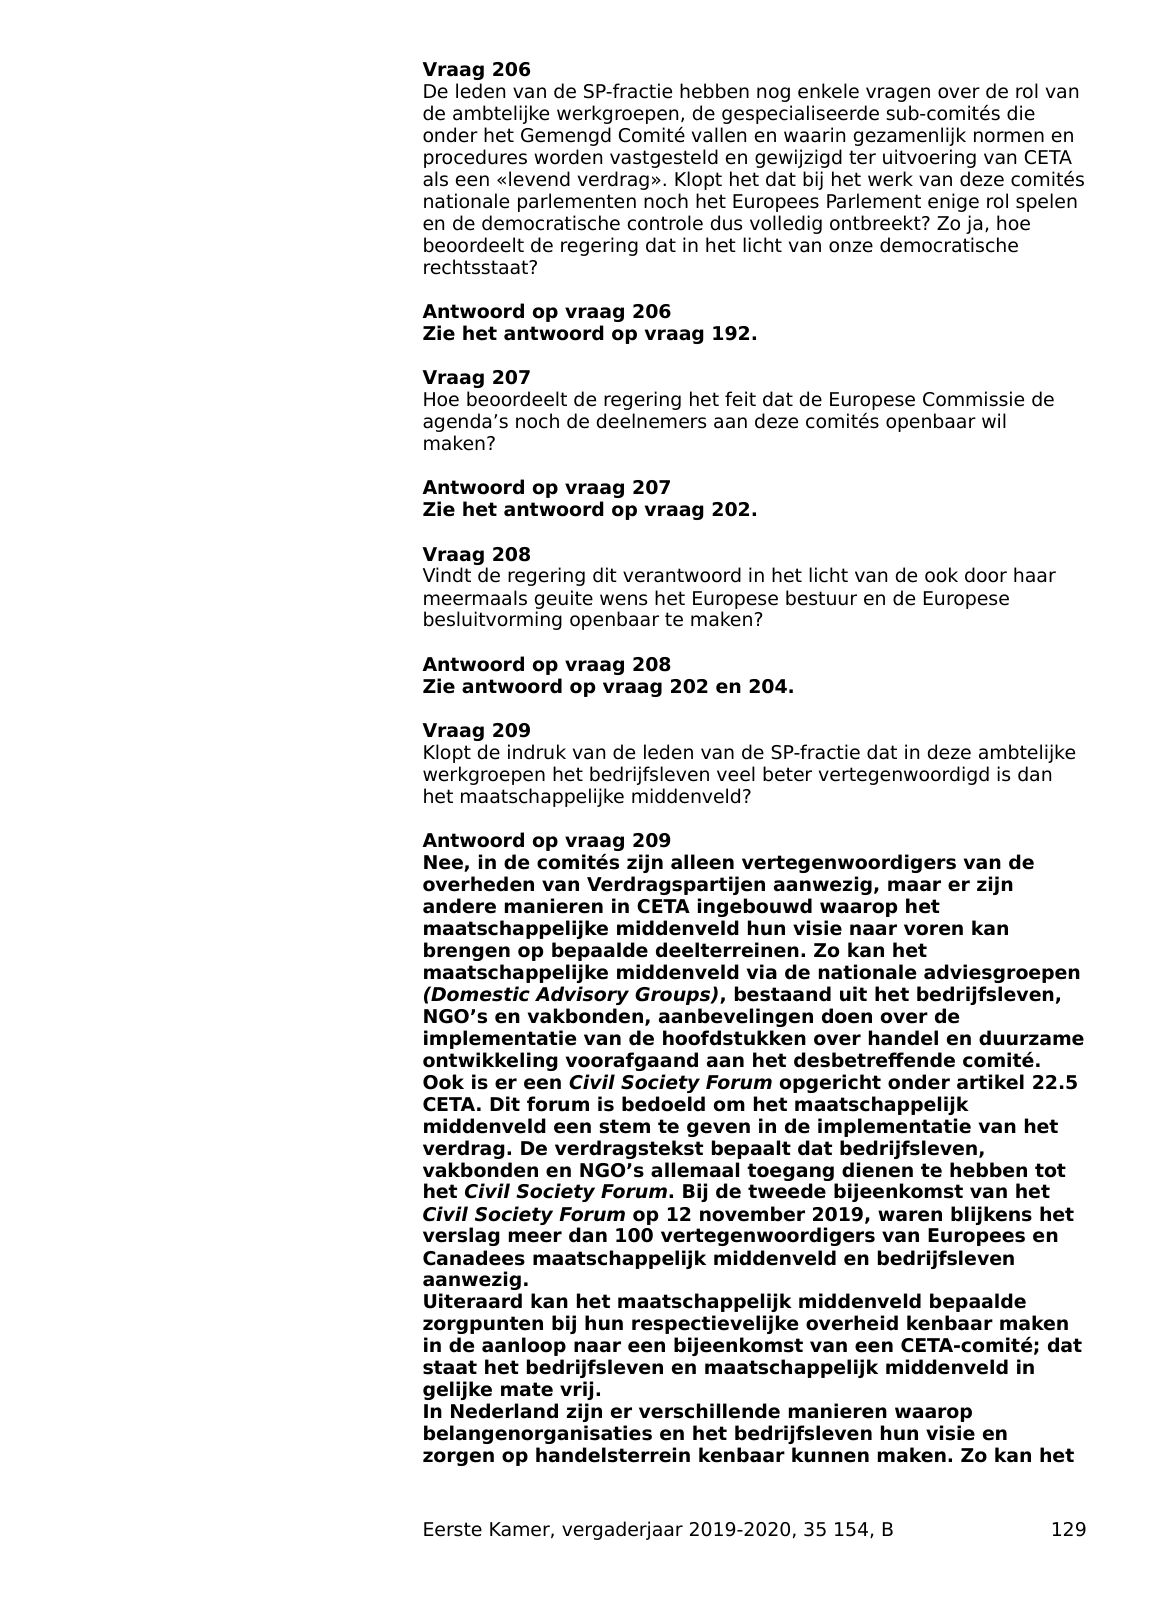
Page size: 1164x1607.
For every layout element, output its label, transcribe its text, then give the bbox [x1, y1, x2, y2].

text Antwoord op vraag 207 [422, 477, 1087, 499]
text Uiteraard kan het maatschappelijk middenveld bepaalde zorgpunten bij hun respectievelijke overheid kenbaar maken in de aanloop naar een bijeenkomst van een CETA-comité; dat staat het bedrijfsleven en maatschappelijk middenveld in gelijke mate vrij. [422, 1291, 1087, 1401]
text Vraag 206 [422, 59, 1087, 81]
text Zie het antwoord op vraag 192. [422, 323, 1087, 345]
text Antwoord op vraag 209 [422, 830, 1087, 852]
text Nee, in de comités zijn alleen vertegenwoordigers van de overheden van Verdragspartijen aanwezig, maar er zijn andere manieren in CETA ingebouwd waarop het maatschappelijke middenveld hun visie naar voren kan brengen op bepaalde deelterreinen. Zo kan het maatschappelijke middenveld via de nationale adviesgroepen (Domestic Advisory Groups), bestaand uit het bedrijfsleven, NGO’s en vakbonden, aanbevelingen doen over de implementatie van de hoofdstukken over handel en duurzame ontwikkeling voorafgaand aan het desbetreffende comité. [422, 852, 1087, 1072]
text Antwoord op vraag 206 [422, 301, 1087, 323]
text Klopt de indruk van de leden van de SP-fractie dat in deze ambtelijke werkgroepen het bedrijfsleven veel beter vertegenwoordigd is dan het maatschappelijke middenveld? [422, 742, 1087, 808]
text In Nederland zijn er verschillende manieren waarop belangenorganisaties en het bedrijfsleven hun visie en zorgen op handelsterrein kenbaar kunnen maken. Zo kan het [422, 1401, 1087, 1467]
text Vraag 208 [422, 543, 1087, 565]
text Zie het antwoord op vraag 202. [422, 499, 1087, 521]
text De leden van de SP-fractie hebben nog enkele vragen over de rol van de ambtelijke werkgroepen, de gespecialiseerde sub-comités die onder het Gemengd Comité vallen en waarin gezamenlijk normen en procedures worden vastgesteld en gewijzigd ter uitvoering van CETA als een «levend verdrag». Klopt het dat bij het werk van deze comités nationale parlementen noch het Europees Parlement enige rol spelen en de democratische controle dus volledig ontbreekt? Zo ja, hoe beoordeelt de regering dat in het licht van onze democratische rechtsstaat? [422, 81, 1087, 279]
text Hoe beoordeelt de regering het feit dat de Europese Commissie de agenda’s noch de deelnemers aan deze comités openbaar wil maken? [422, 389, 1087, 455]
text Ook is er een Civil Society Forum opgericht onder artikel 22.5 CETA. Dit forum is bedoeld om het maatschappelijk middenveld een stem te geven in de implementatie van het verdrag. De verdragstekst bepaalt dat bedrijfsleven, vakbonden en NGO’s allemaal toegang dienen te hebben tot het Civil Society Forum. Bij de tweede bijeenkomst van het Civil Society Forum op 12 november 2019, waren blijkens het verslag meer dan 100 vertegenwoordigers van Europees en Canadees maatschappelijk middenveld en bedrijfsleven aanwezig. [422, 1072, 1087, 1291]
text Vraag 207 [422, 367, 1087, 389]
text Vindt de regering dit verantwoord in het licht van de ook door haar meermaals geuite wens het Europese bestuur en de Europese besluitvorming openbaar te maken? [422, 565, 1087, 631]
text Antwoord op vraag 208 [422, 653, 1087, 676]
text Vraag 209 [422, 720, 1087, 742]
text Zie antwoord op vraag 202 en 204. [422, 676, 1087, 697]
